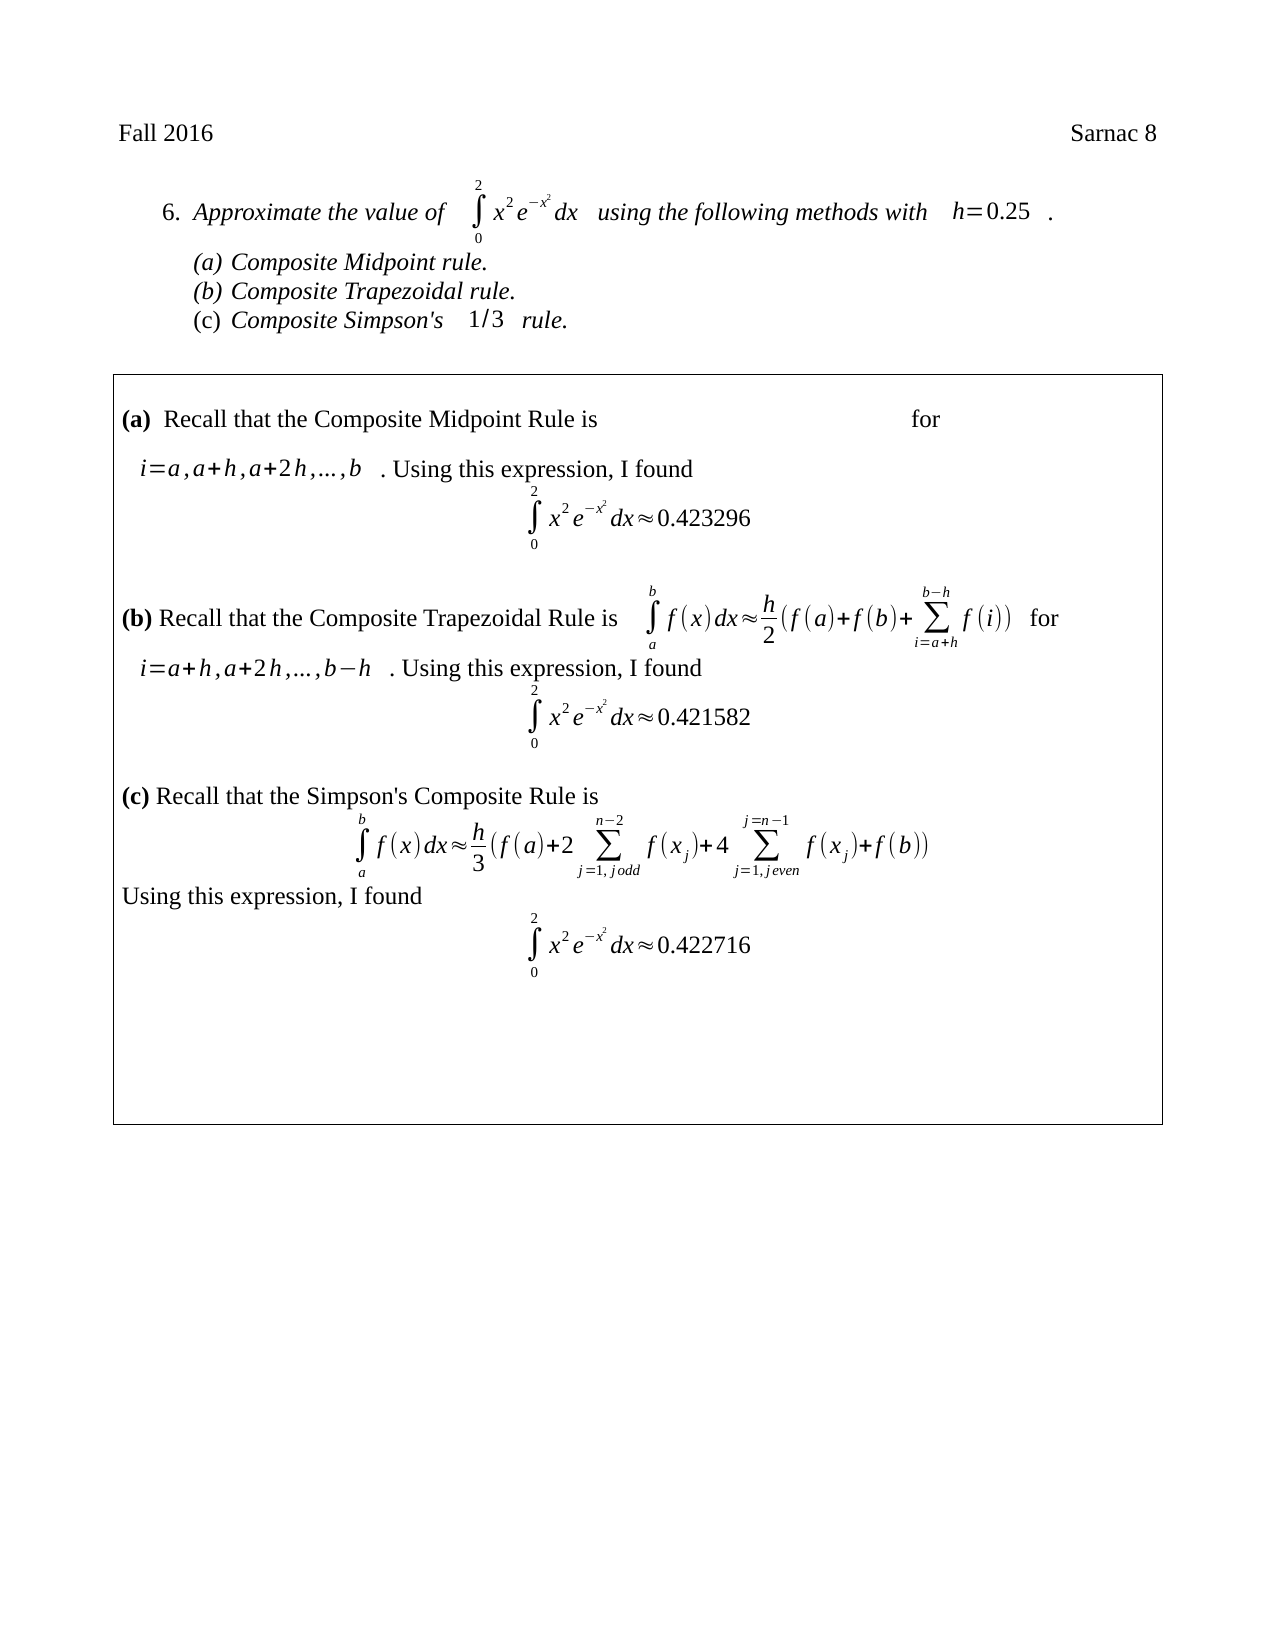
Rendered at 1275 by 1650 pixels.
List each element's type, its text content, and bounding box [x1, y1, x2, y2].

list Composite Simpson's rule. [193, 305, 1157, 333]
list Composite Midpoint rule. [193, 247, 1157, 276]
text (b) Recall that the Composite Trapezoidal Rule is for . Using this expression, I found [122, 582, 1153, 682]
list Composite Trapezoidal rule. [193, 276, 1157, 305]
text Using this expression, I found [122, 881, 1153, 910]
list Approximate the value of using the following methods with . [156, 176, 1157, 247]
text (c) Recall that the Simpson's Composite Rule is [122, 781, 1153, 810]
text (a) Recall that the Composite Midpoint Rule is for . Using this expression, I found [122, 383, 1153, 483]
